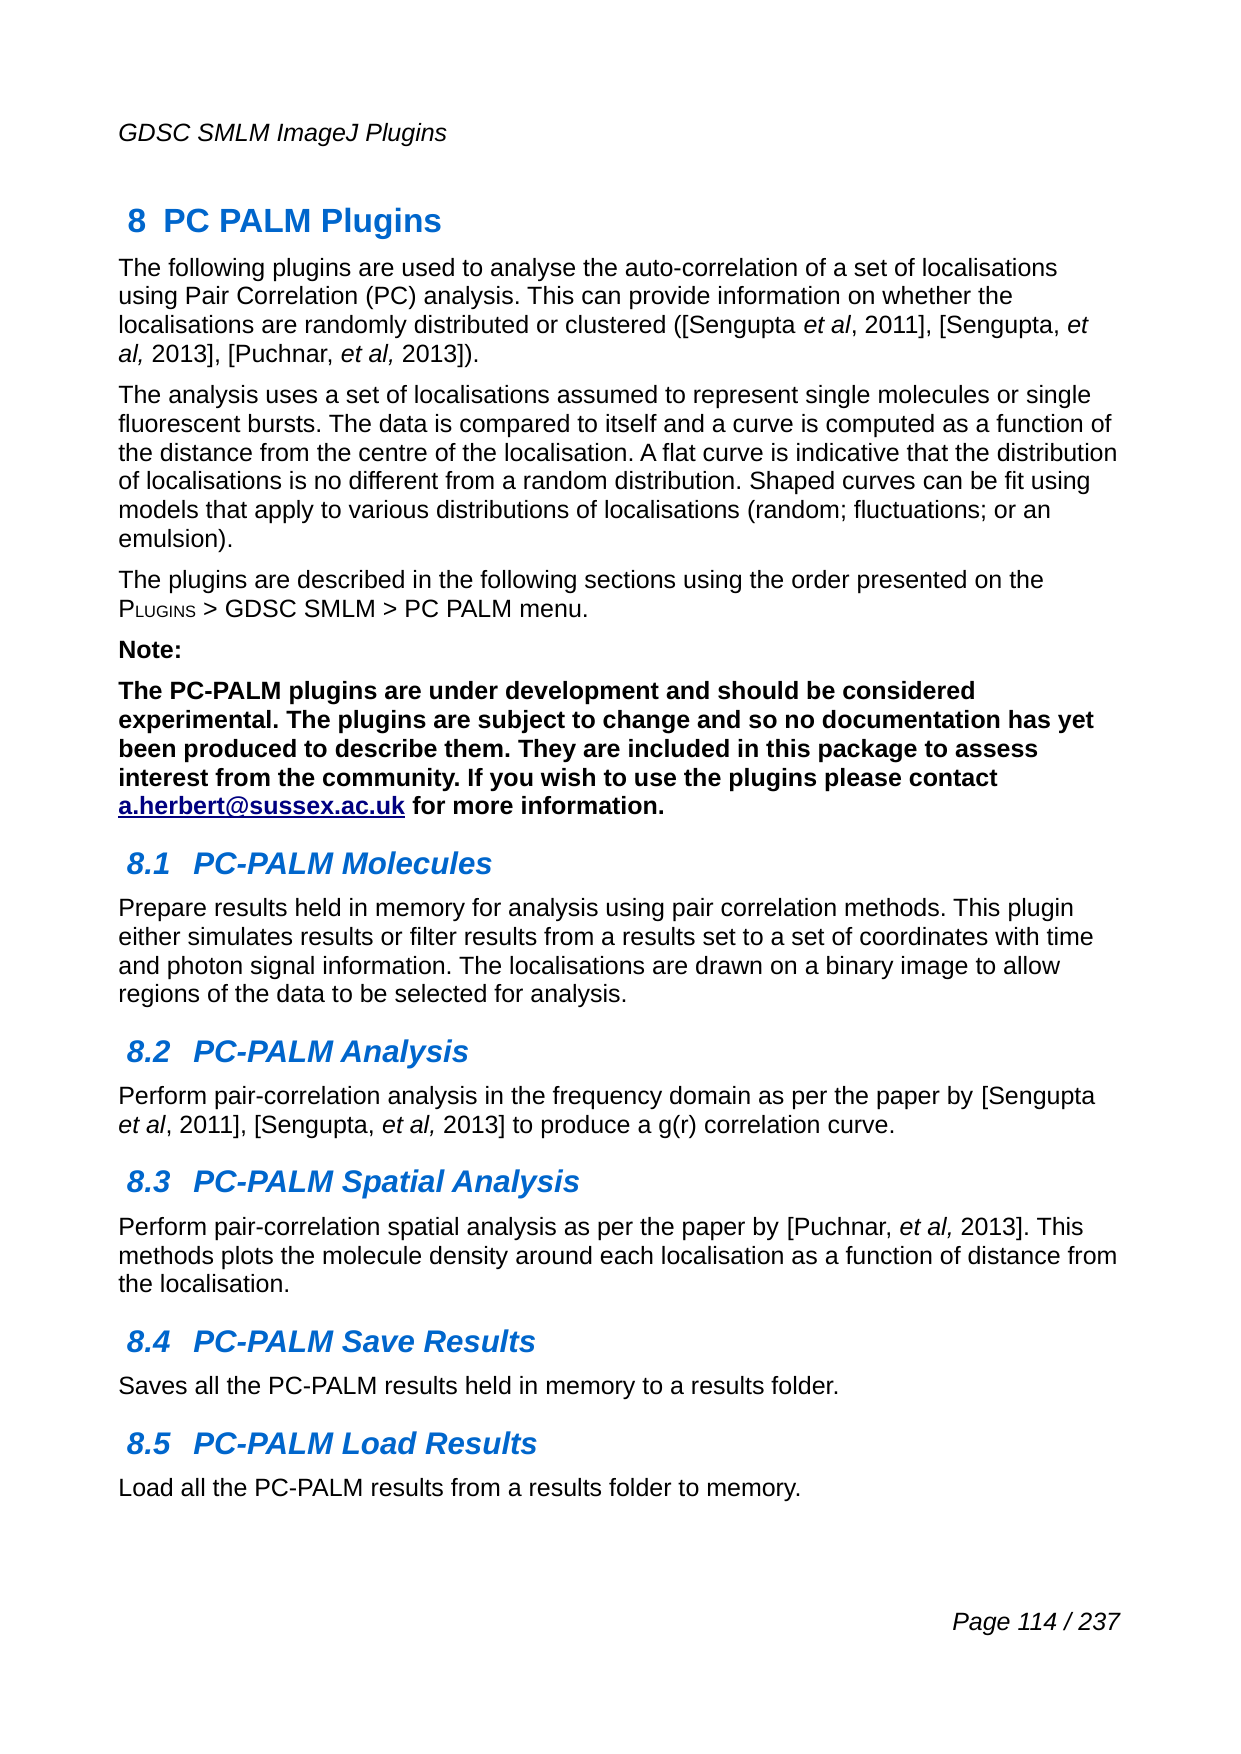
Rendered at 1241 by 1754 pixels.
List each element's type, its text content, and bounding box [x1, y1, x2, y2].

text Saves all the PC-PALM results held in memory to a results folder. [118, 1371, 1122, 1400]
text The following plugins are used to analyse the auto-correlation of a set of localisations using Pair Correlation (PC) analysis. This can provide information on whether the localisations are randomly distributed or clustered ([Sengupta et al, 2011], [Sengupta, et al, 2013], [Puchnar, et al, 2013]). [118, 252, 1122, 367]
subtitle PC-PALM Analysis [118, 1033, 1122, 1069]
text The analysis uses a set of localisations assumed to represent single molecules or single fluorescent bursts. The data is compared to itself and a curve is computed as a function of the distance from the centre of the localisation. A flat curve is indicative that the distribution of localisations is no different from a random distribution. Shaped curves can be fit using models that apply to various distributions of localisations (random; fluctuations; or an emulsion). [118, 380, 1122, 552]
text Note: [118, 635, 1122, 664]
subtitle PC-PALM Save Results [118, 1323, 1122, 1359]
text Prepare results held in memory for analysis using pair correlation methods. This plugin either simulates results or filter results from a results set to a set of coordinates with time and photon signal information. The localisations are drawn on a binary image to allow regions of the data to be selected for analysis. [118, 893, 1122, 1008]
subtitle PC PALM Plugins [118, 201, 1122, 240]
text Load all the PC-PALM results from a results folder to memory. [118, 1473, 1122, 1502]
text Perform pair-correlation analysis in the frequency domain as per the paper by [Sengupta et al, 2011], [Sengupta, et al, 2013] to produce a g(r) correlation curve. [118, 1081, 1122, 1139]
text The plugins are described in the following sections using the order presented on the Plugins > GDSC SMLM > PC PALM menu. [118, 565, 1122, 622]
subtitle PC-PALM Molecules [118, 845, 1122, 881]
text The PC-PALM plugins are under development and should be considered experimental. The plugins are subject to change and so no documentation has yet been produced to describe them. They are included in this package to assess interest from the community. If you wish to use the plugins please contact a.herbert@sussex.ac.uk for more information. [118, 676, 1122, 820]
subtitle PC-PALM Spatial Analysis [118, 1163, 1122, 1199]
text Perform pair-correlation spatial analysis as per the paper by [Puchnar, et al, 2013]. This methods plots the molecule density around each localisation as a function of distance from the localisation. [118, 1212, 1122, 1298]
subtitle PC-PALM Load Results [118, 1425, 1122, 1461]
